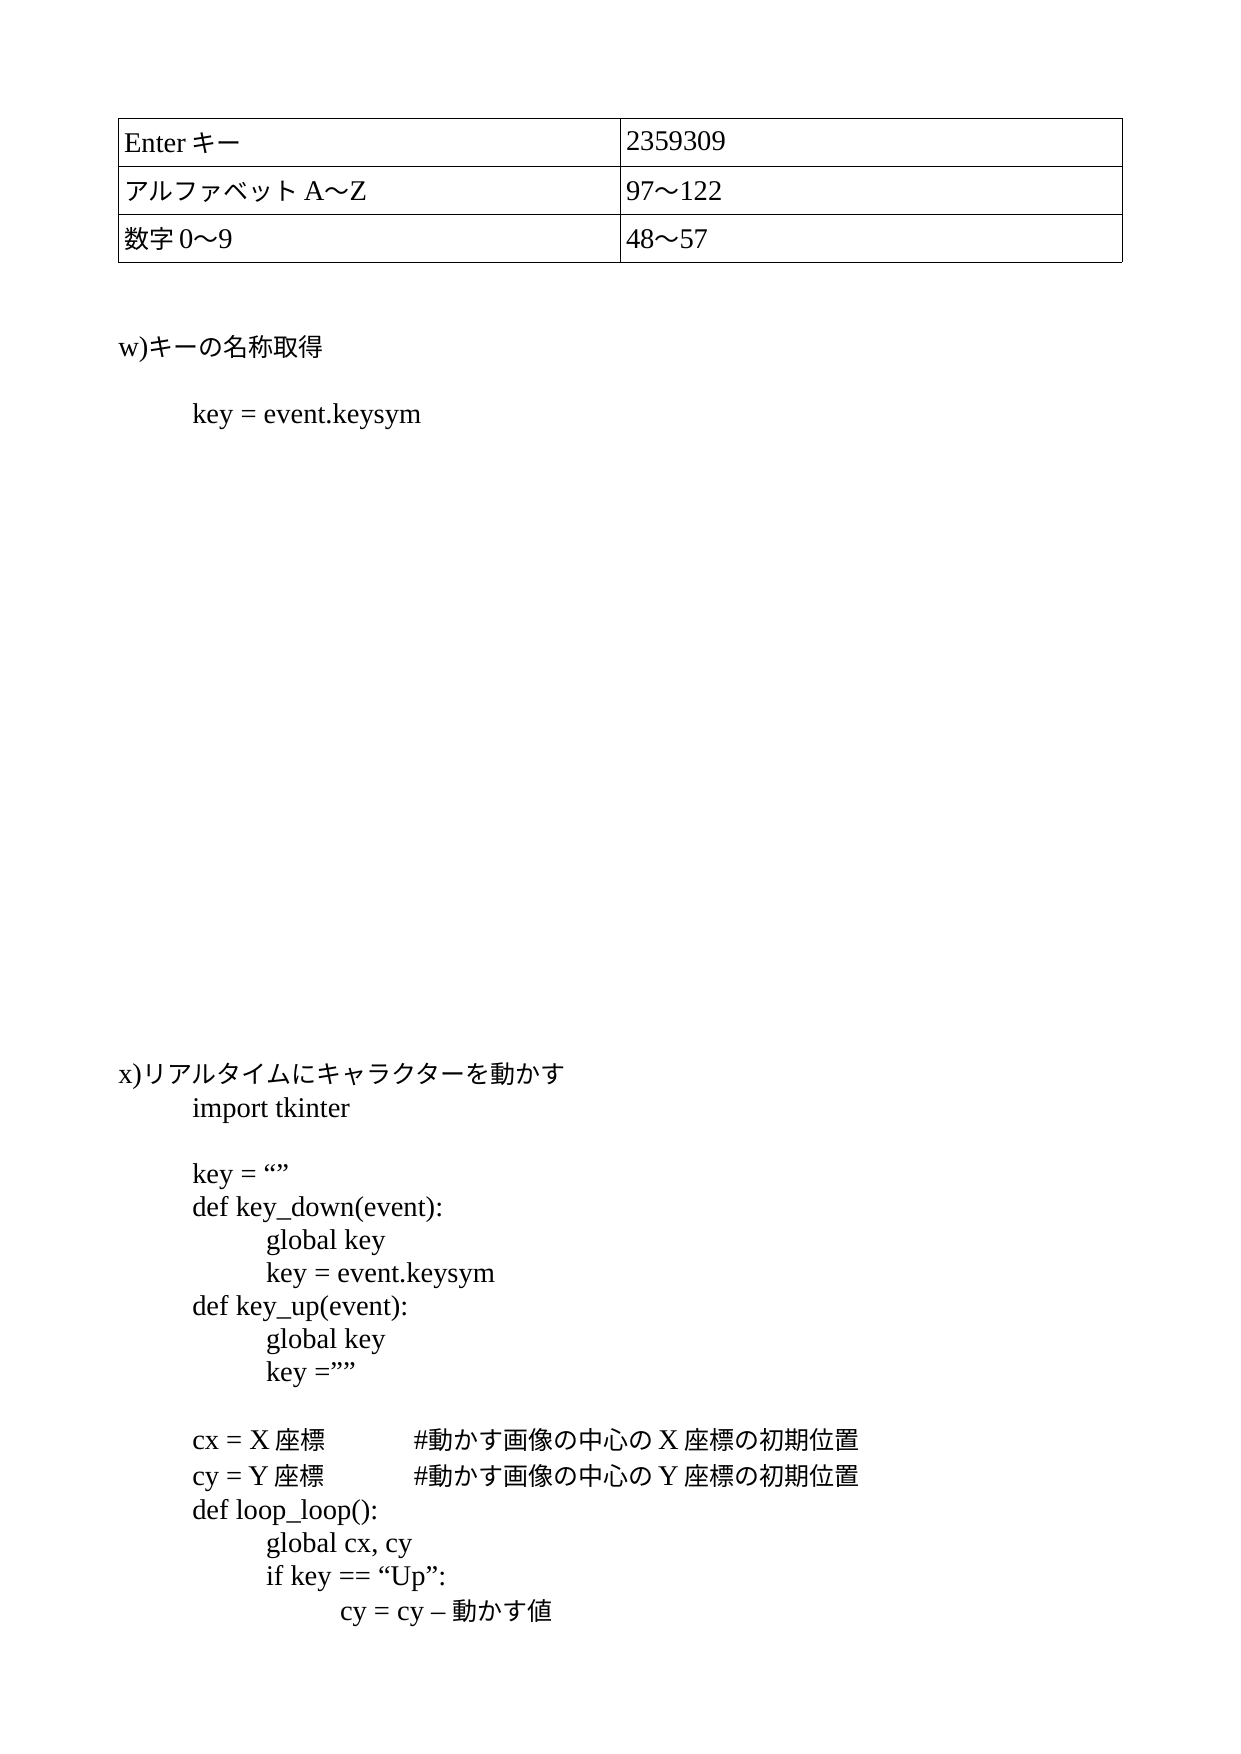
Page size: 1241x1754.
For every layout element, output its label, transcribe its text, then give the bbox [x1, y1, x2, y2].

text def key_down(event): [118, 1190, 1122, 1223]
text x)リアルタイムにキャラクターを動かす [118, 1055, 1122, 1091]
text key = event.keysym [118, 1256, 1122, 1289]
table_cell 数字0〜9 [119, 215, 620, 262]
text key = event.keysym [118, 397, 1122, 429]
text import tkinter [118, 1091, 1122, 1124]
text def loop_loop(): [118, 1493, 1122, 1526]
text if key == “Up”: [118, 1559, 1122, 1592]
text def key_up(event): [118, 1289, 1122, 1322]
text global key [118, 1223, 1122, 1256]
table_cell 97〜122 [621, 167, 1122, 214]
text cx = X座標 #動かす画像の中心のX座標の初期位置 [118, 1420, 1122, 1457]
text global key [118, 1322, 1122, 1354]
text global cx, cy [118, 1526, 1122, 1559]
text w)キーの名称取得 [118, 327, 1122, 364]
text key =”” [118, 1354, 1122, 1387]
text key = “” [118, 1157, 1122, 1190]
table_cell 48〜57 [621, 215, 1122, 262]
text cy = Y座標 #動かす画像の中心のY座標の初期位置 [118, 1457, 1122, 1493]
table_cell アルファベットA〜Z [119, 167, 620, 214]
table_cell Enterキー [119, 119, 620, 166]
table_cell 2359309 [621, 119, 1122, 166]
text cy = cy – 動かす値 [118, 1592, 1122, 1628]
